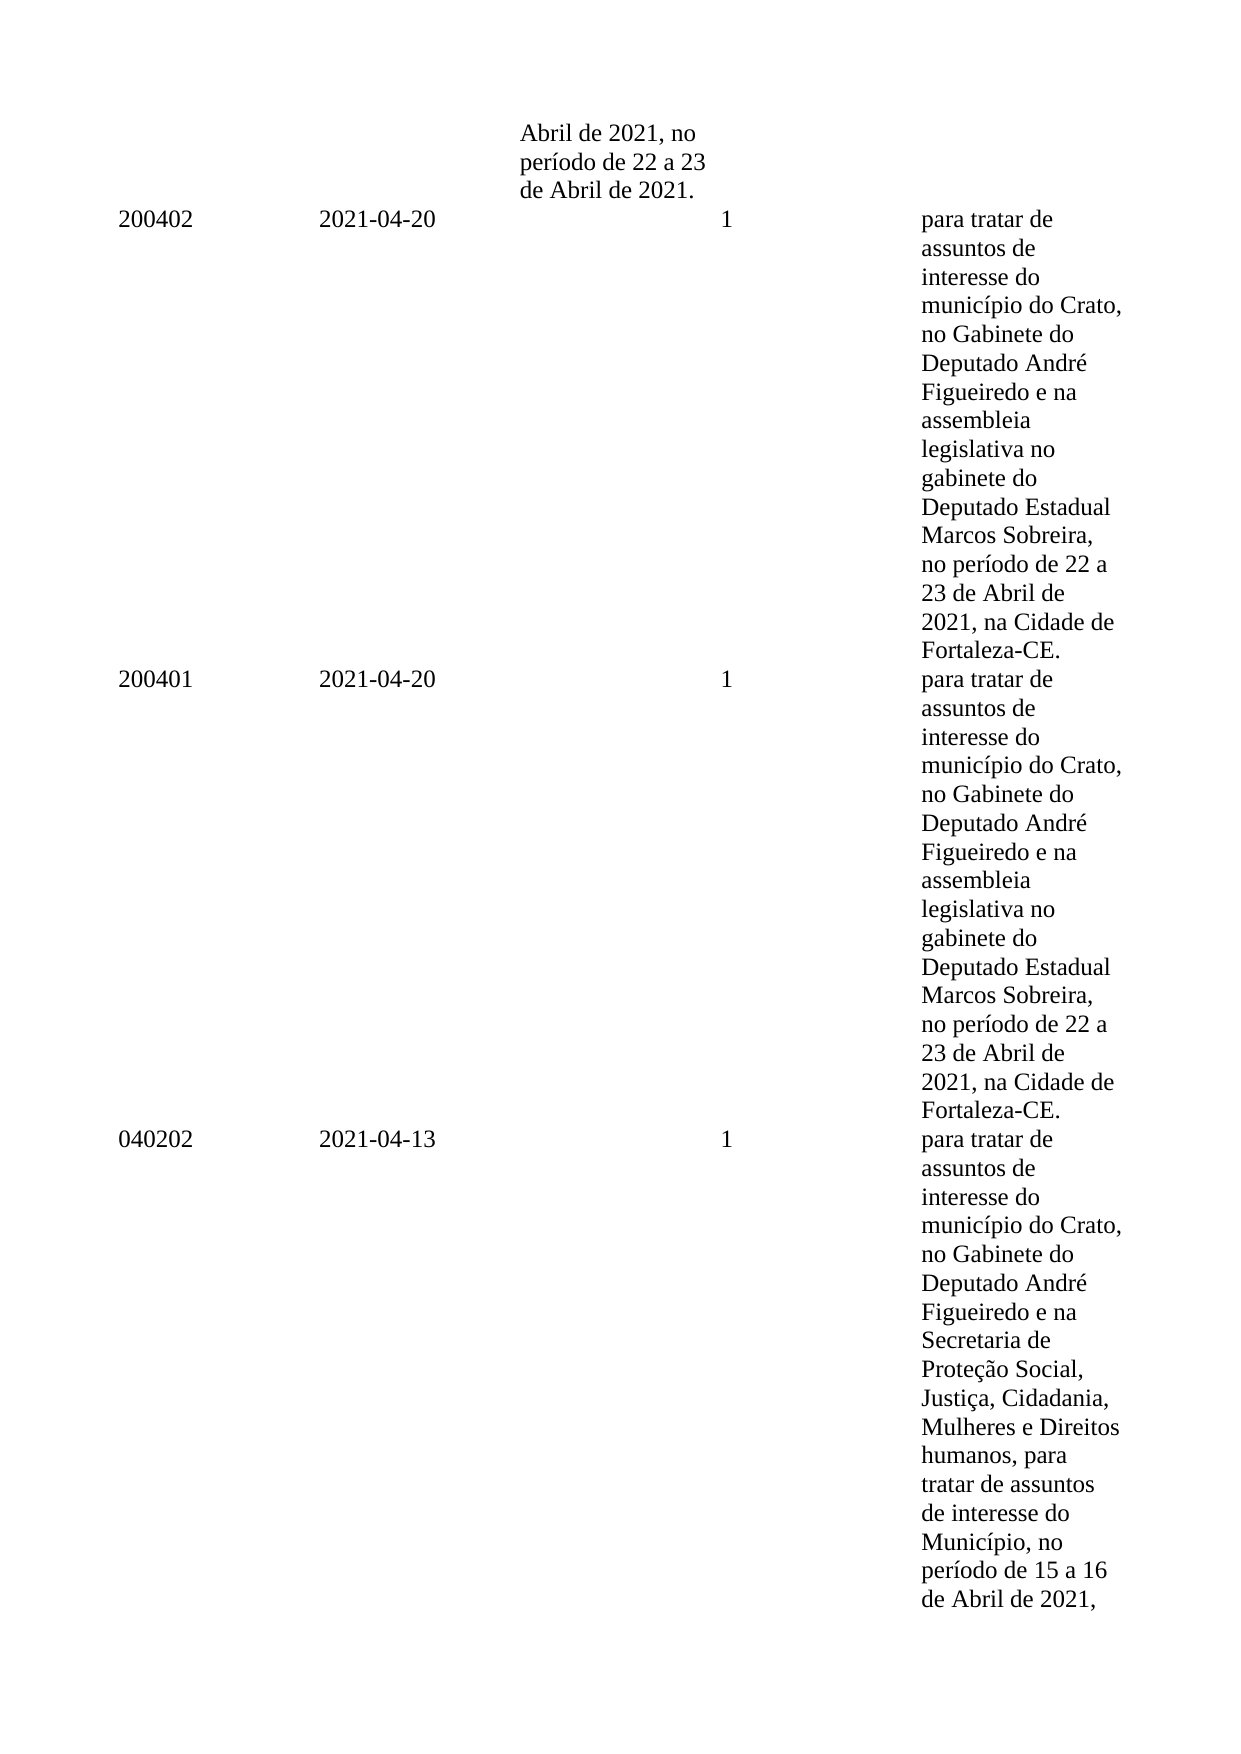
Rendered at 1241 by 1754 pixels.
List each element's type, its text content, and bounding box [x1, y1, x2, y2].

table_cell 2021-04-20 [319, 664, 519, 1124]
table_cell 2021-04-13 [319, 1124, 519, 1613]
table_cell [520, 1124, 720, 1613]
table_cell [118, 118, 319, 204]
table_cell [520, 204, 720, 664]
table_cell para tratar de assuntos de interesse do município do Crato, no Gabinete do Deputado André Figueiredo e na Secretaria de Proteção Social, Justiça, Cidadania, Mulheres e Direitos humanos, para tratar de assuntos de interesse do Município, no período de 15 a 16 de Abril de 2021, [921, 1124, 1122, 1613]
table_cell [319, 118, 519, 204]
table_cell Abril de 2021, no período de 22 a 23 de Abril de 2021. [520, 118, 720, 204]
table_cell [921, 118, 1122, 204]
table_cell [520, 664, 720, 1124]
table_cell 200402 [118, 204, 319, 664]
table_cell 040202 [118, 1124, 319, 1613]
table_cell 200401 [118, 664, 319, 1124]
table_cell 2021-04-20 [319, 204, 519, 664]
table_cell 1 [720, 664, 921, 1124]
table_cell [720, 118, 921, 204]
table_cell para tratar de assuntos de interesse do município do Crato, no Gabinete do Deputado André Figueiredo e na assembleia legislativa no gabinete do Deputado Estadual Marcos Sobreira, no período de 22 a 23 de Abril de 2021, na Cidade de Fortaleza-CE. [921, 664, 1122, 1124]
table_cell para tratar de assuntos de interesse do município do Crato, no Gabinete do Deputado André Figueiredo e na assembleia legislativa no gabinete do Deputado Estadual Marcos Sobreira, no período de 22 a 23 de Abril de 2021, na Cidade de Fortaleza-CE. [921, 204, 1122, 664]
table_cell 1 [720, 1124, 921, 1613]
table_cell 1 [720, 204, 921, 664]
